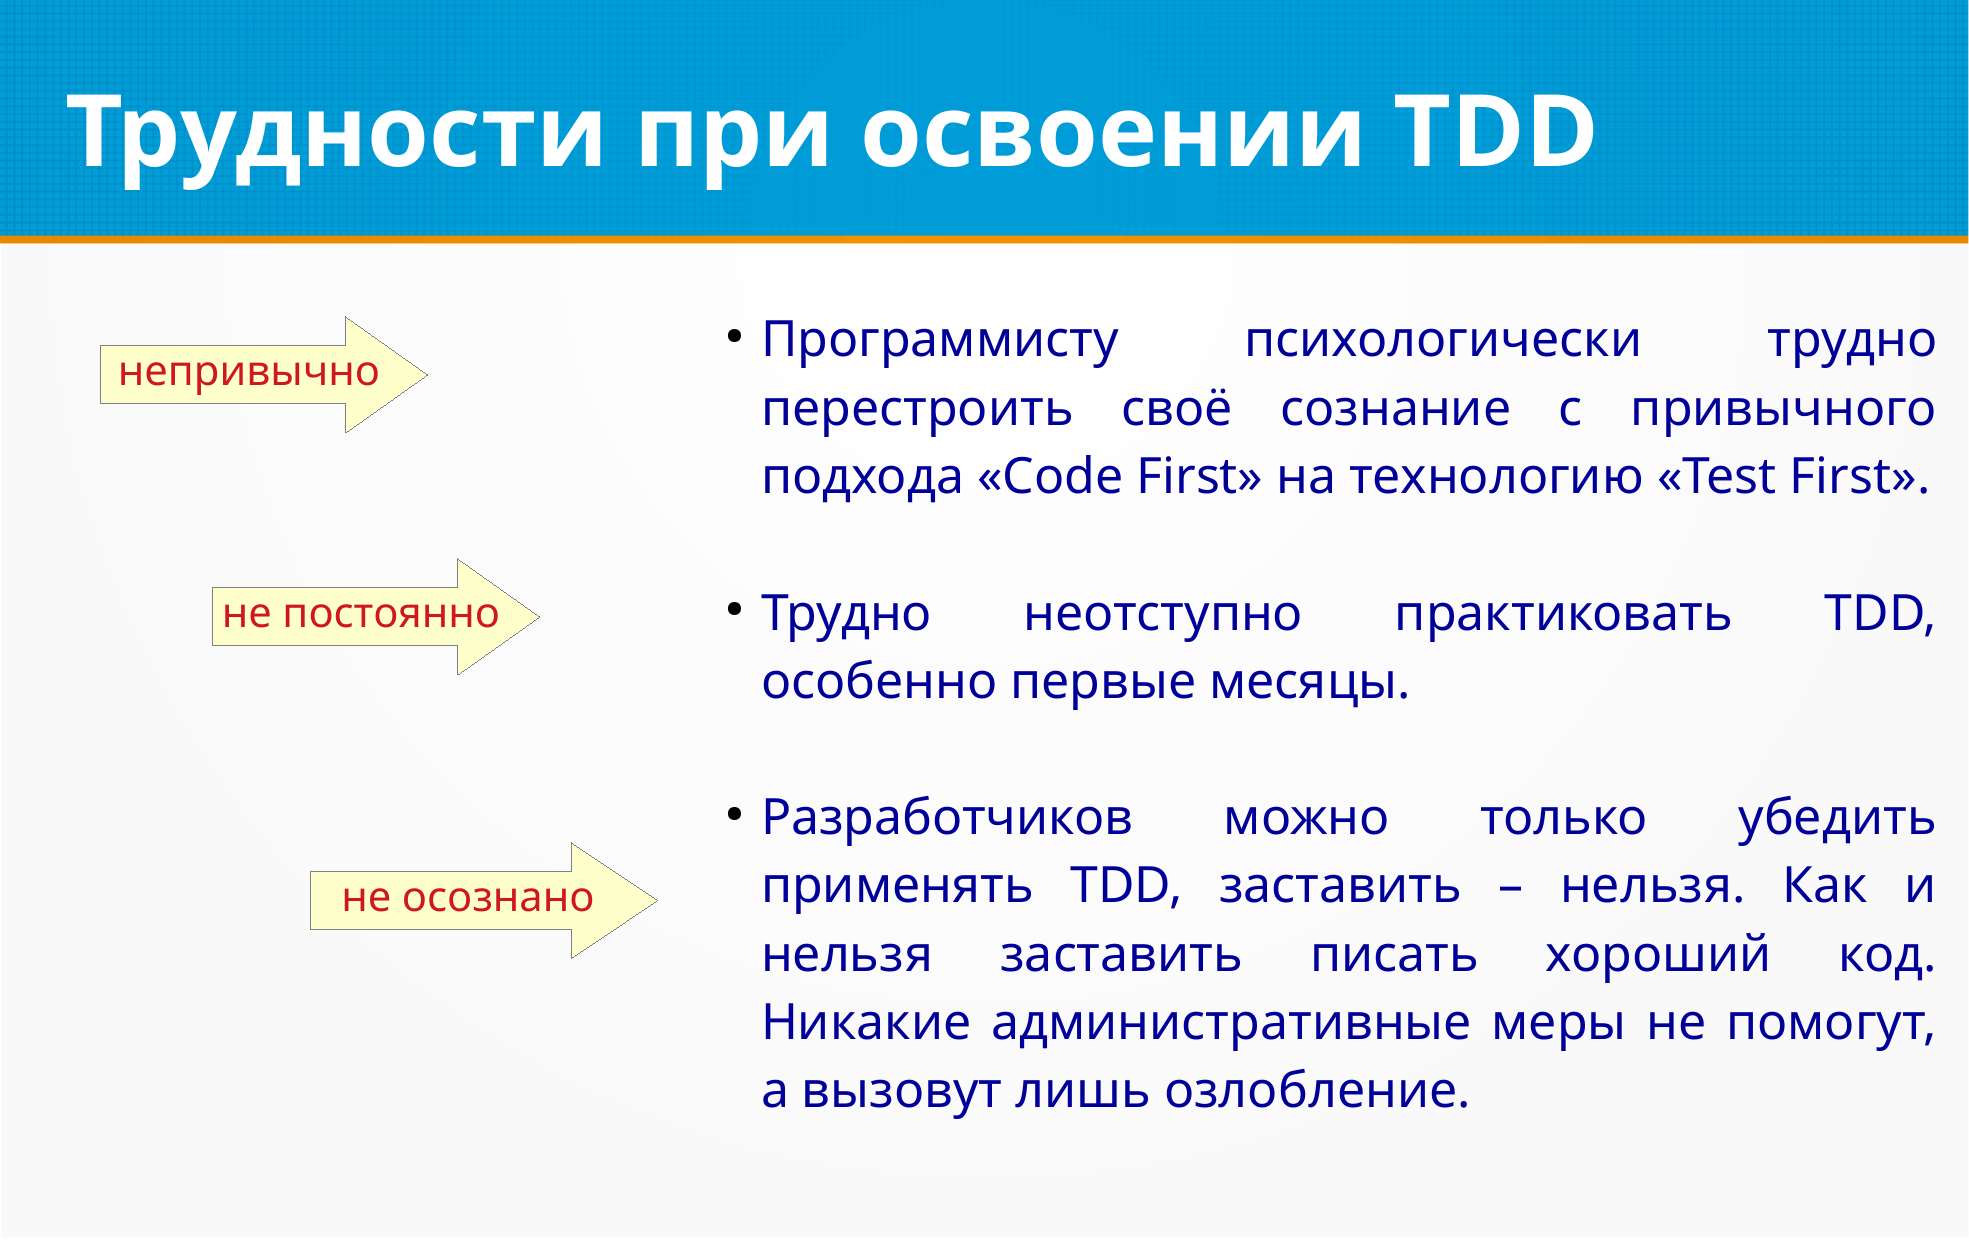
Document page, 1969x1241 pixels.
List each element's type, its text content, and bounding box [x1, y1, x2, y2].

text_box не постоянно [212, 558, 540, 675]
text_box Трудности при освоении TDD [59, 55, 1902, 200]
text_box не осознано [310, 842, 658, 959]
text_box непривычно [100, 316, 428, 433]
text_box Программисту психологически трудно перестроить своё сознание с привычного подхода «Code First» на технологию «Test First». Трудно неотступно практиковать TDD, особенно первые месяцы. Разработчиков можно только убедить применять TDD, заставить – нельзя. Как и нельзя заставить писать хороший код. Никакие административные меры не помогут, а вызовут лишь озлобление. [719, 244, 1944, 1182]
picture [0, 236, 1969, 1241]
